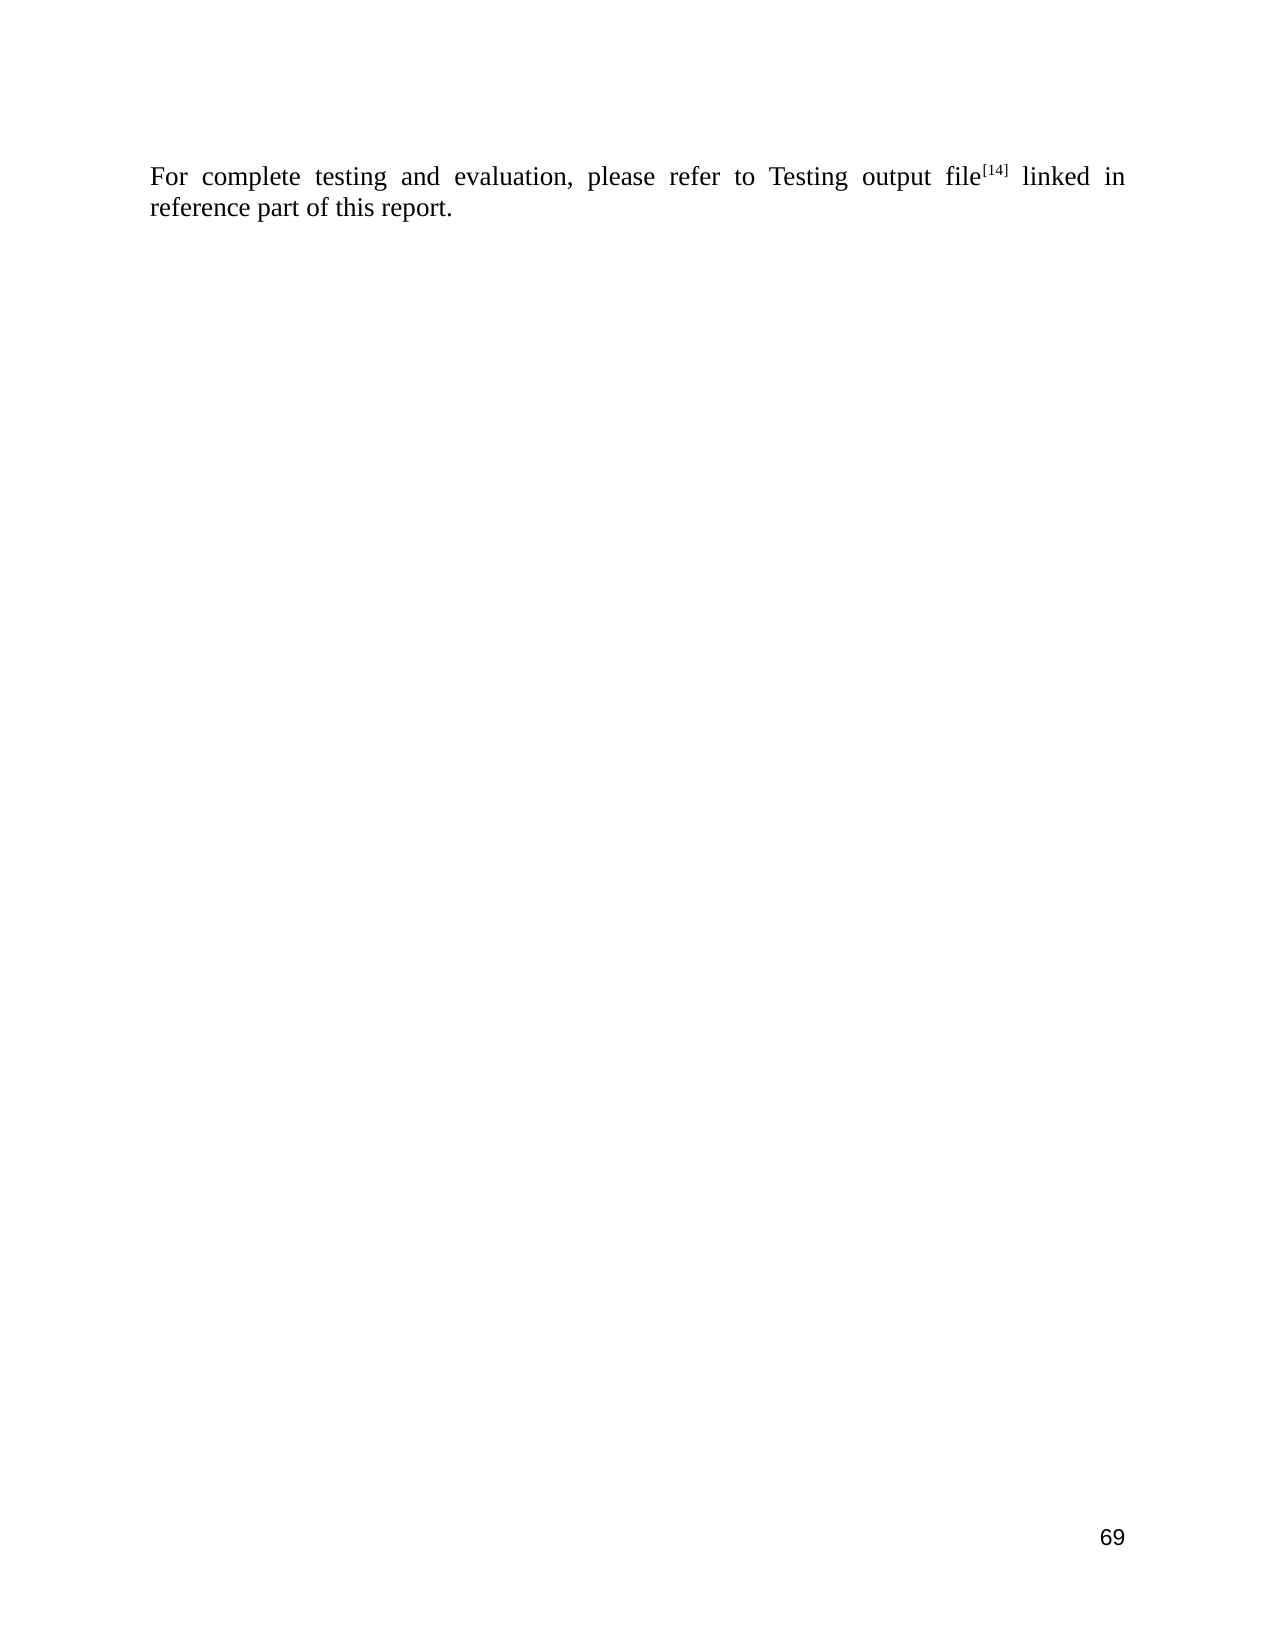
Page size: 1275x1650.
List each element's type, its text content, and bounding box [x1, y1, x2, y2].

text For complete testing and evaluation, please refer to Testing output file[14] linked in reference part of this report. [150, 160, 1125, 223]
